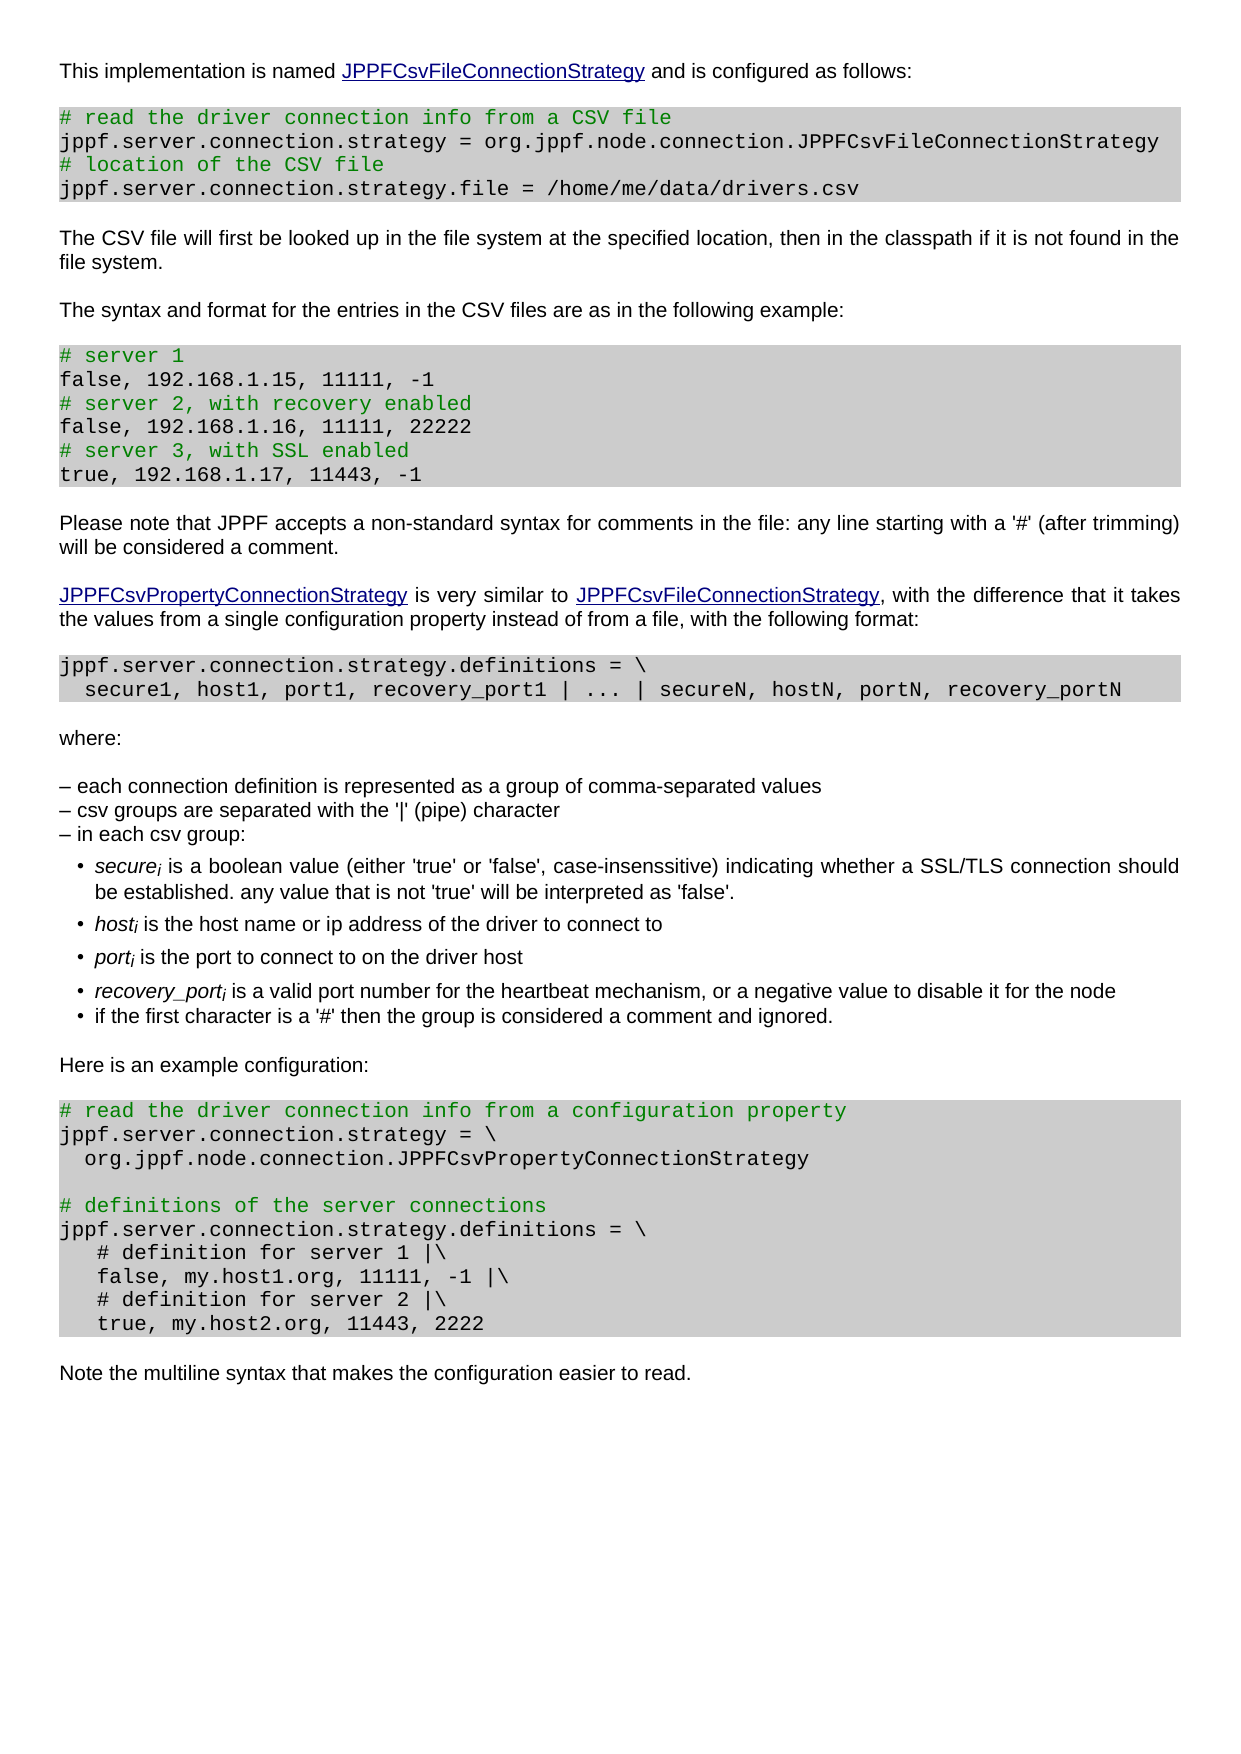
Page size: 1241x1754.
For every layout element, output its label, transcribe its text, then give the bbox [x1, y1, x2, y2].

text # definition for server 2 |\ [59, 1289, 1181, 1313]
text jppf.server.connection.strategy.definitions = \ [59, 655, 1181, 678]
text # server 3, with SSL enabled [59, 440, 1181, 463]
list recovery_porti is a valid port number for the heartbeat mechanism, or a negative value to disable it for the node [77, 971, 1181, 1004]
list in each csv group: [59, 822, 1181, 846]
list hosti is the host name or ip address of the driver to connect to [77, 904, 1181, 937]
text # definition for server 1 |\ [59, 1242, 1181, 1266]
text true, my.host2.org, 11443, 2222 [59, 1313, 1181, 1337]
text jppf.server.connection.strategy = \ [59, 1124, 1181, 1148]
text The CSV file will first be looked up in the file system at the specified location, then in the classpath if it is not found in the file system. [59, 226, 1181, 273]
text # server 2, with recovery enabled [59, 393, 1181, 416]
text # server 1 [59, 345, 1181, 369]
text # location of the CSV file [59, 154, 1181, 178]
text Note the multiline syntax that makes the configuration easier to read. [59, 1361, 1181, 1385]
text jppf.server.connection.strategy.definitions = \ [59, 1218, 1181, 1242]
text secure1, host1, port1, recovery_port1 | ... | secureN, hostN, portN, recovery_portN [59, 678, 1181, 702]
list if the first character is a '#' then the group is considered a comment and ignored. [77, 1004, 1181, 1028]
text jppf.server.connection.strategy = org.jppf.node.connection.JPPFCsvFileConnectionStrategy [59, 131, 1181, 154]
text JPPFCsvPropertyConnectionStrategy is very similar to JPPFCsvFileConnectionStrategy, with the difference that it takes the values from a single configuration property instead of from a file, with the following format: [59, 583, 1181, 631]
text # definitions of the server connections [59, 1195, 1181, 1218]
text Please note that JPPF accepts a non-standard syntax for comments in the file: any line starting with a '#' (after trimming) will be considered a comment. [59, 511, 1181, 559]
text false, my.host1.org, 11111, -1 |\ [59, 1266, 1181, 1289]
list securei is a boolean value (either 'true' or 'false', case-insenssitive) indicating whether a SSL/TLS connection should be established. any value that is not 'true' will be interpreted as 'false'. [77, 846, 1181, 904]
text # read the driver connection info from a configuration property [59, 1100, 1181, 1124]
list each connection definition is represented as a group of comma-separated values [59, 774, 1181, 798]
text Here is an example configuration: [59, 1052, 1181, 1076]
text The syntax and format for the entries in the CSV files are as in the following example: [59, 297, 1181, 321]
text false, 192.168.1.16, 11111, 22222 [59, 416, 1181, 440]
text This implementation is named JPPFCsvFileConnectionStrategy and is configured as follows: [59, 59, 1181, 83]
list csv groups are separated with the '|' (pipe) character [59, 798, 1181, 822]
text jppf.server.connection.strategy.file = /home/me/data/drivers.csv [59, 178, 1181, 202]
text where: [59, 726, 1181, 750]
text # read the driver connection info from a CSV file [59, 107, 1181, 131]
text false, 192.168.1.15, 11111, -1 [59, 369, 1181, 393]
text org.jppf.node.connection.JPPFCsvPropertyConnectionStrategy [59, 1148, 1181, 1171]
list porti is the port to connect to on the driver host [77, 937, 1181, 971]
text true, 192.168.1.17, 11443, -1 [59, 463, 1181, 487]
